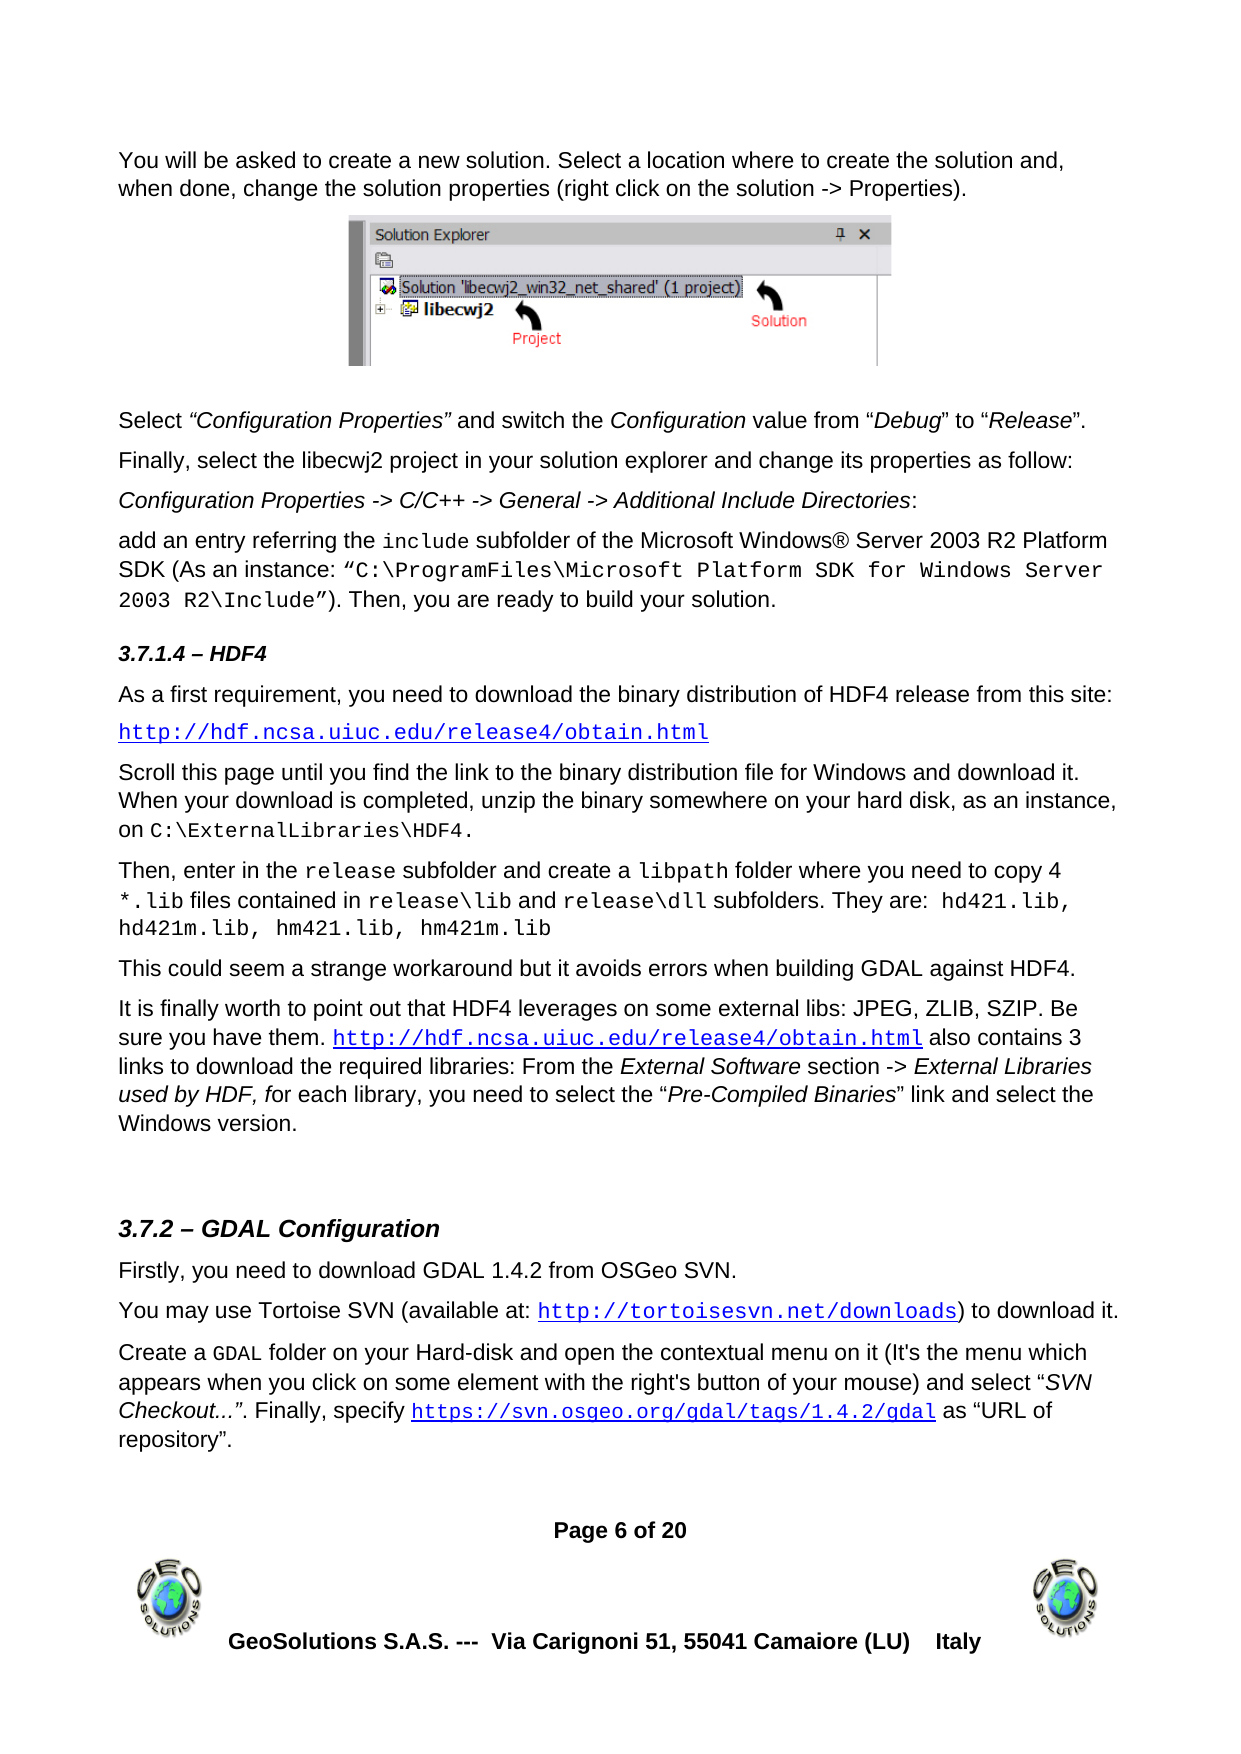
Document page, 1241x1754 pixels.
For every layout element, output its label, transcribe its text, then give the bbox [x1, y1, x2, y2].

text Firstly, you need to download GDAL 1.4.2 from OSGeo SVN. [118, 1258, 1122, 1284]
text http://hdf.ncsa.uiuc.edu/release4/obtain.html [118, 721, 1122, 746]
subtitle 3.7.1.4 – HDF4 [118, 642, 1122, 666]
subtitle 3.7.2 – GDAL Configuration [118, 1215, 1122, 1243]
text Finally, select the libecwj2 project in your solution explorer and change its properties as follow: [118, 448, 1122, 473]
text You may use Tortoise SVN (available at: http://tortoisesvn.net/downloads) to download it. [118, 1298, 1122, 1325]
picture [134, 1552, 205, 1641]
text You will be asked to create a new solution. Select a location where to create the solution and, when done, change the solution properties (right click on the solution -> Properties). [118, 148, 1122, 201]
text Then, enter in the release subfolder and create a libpath folder where you need to copy 4 *.lib files contained in release\lib and release\dll subfolders. They are: hd421.lib, hd421m.lib, hm421.lib, hm421m.lib [118, 858, 1122, 942]
text As a first requirement, you need to download the binary distribution of HDF4 release from this site: [118, 681, 1122, 707]
text Create a GDAL folder on your Hard-disk and open the contextual menu on it (It's the menu which appears when you click on some element with the right's button of your mouse) and select “SVN Checkout...”. Finally, specify https://svn.osgeo.org/gdal/tags/1.4.2/gdal as “URL of repository”. [118, 1340, 1122, 1452]
picture [348, 215, 892, 366]
text add an entry referring the include subfolder of the Microsoft Windows® Server 2003 R2 Platform SDK (As an instance: “C:\ProgramFiles\Microsoft Platform SDK for Windows Server 2003 R2\Include”). Then, you are ready to build your solution. [118, 528, 1122, 614]
text Scroll this page until you find the link to the binary distribution file for Windows and download it. When your download is completed, unzip the binary somewhere on your hard disk, as an instance, on C:\ExternalLibraries\HDF4. [118, 760, 1122, 843]
picture [1030, 1552, 1101, 1641]
text It is finally worth to point out that HDF4 leverages on some external libs: JPEG, ZLIB, SZIP. Be sure you have them. http://hdf.ncsa.uiuc.edu/release4/obtain.html also contains 3 links to download the required libraries: From the External Software section -> External Libraries used by HDF, for each library, you need to select the “Pre-Compiled Binaries” link and select the Windows version. [118, 996, 1122, 1136]
text Select “Configuration Properties” and switch the Configuration value from “Debug” to “Release”. [118, 408, 1122, 433]
text Configuration Properties -> C/C++ -> General -> Additional Include Directories: [118, 488, 1122, 513]
text This could seem a strange workaround but it avoids errors when building GDAL against HDF4. [118, 956, 1122, 982]
